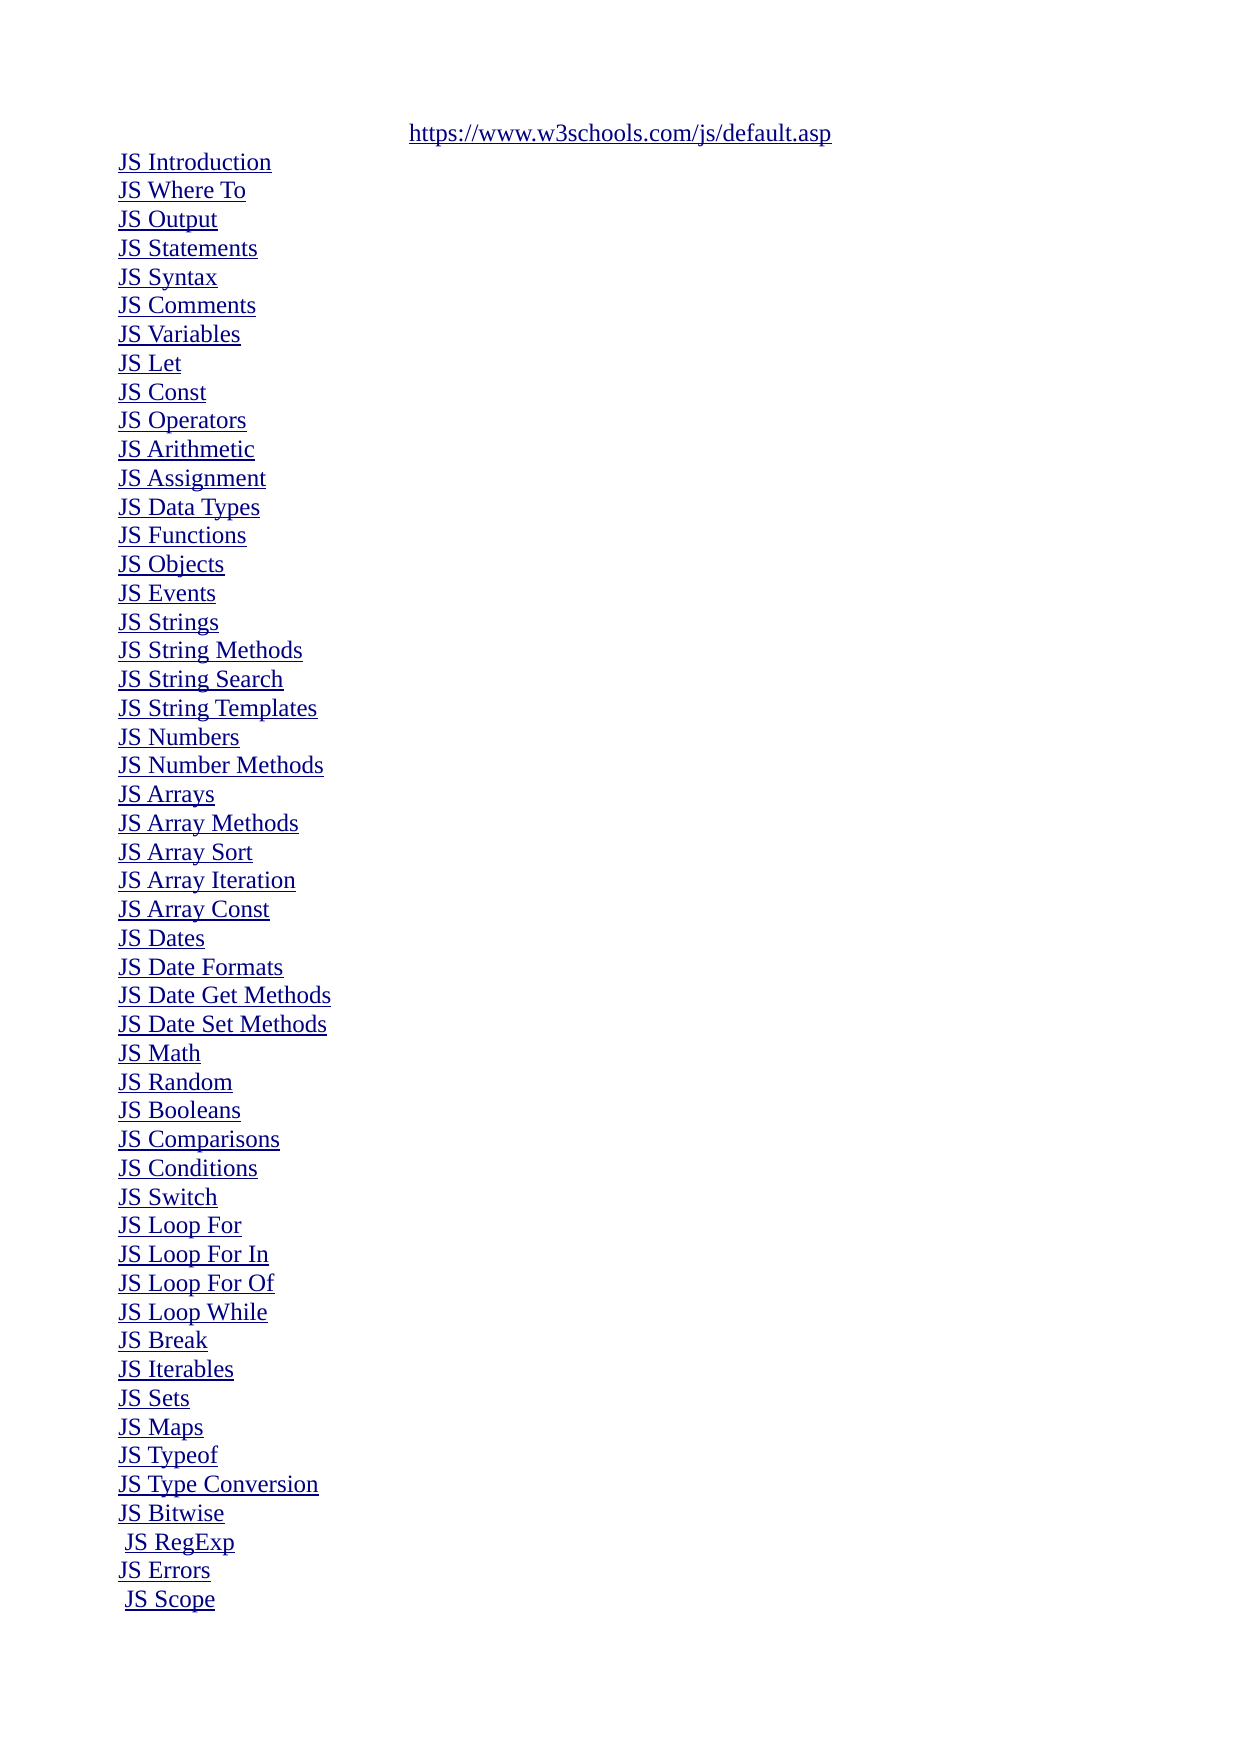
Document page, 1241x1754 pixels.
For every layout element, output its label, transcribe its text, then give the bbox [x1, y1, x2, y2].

text JS Array Sort [118, 837, 1122, 866]
text JS Array Const [118, 894, 1122, 923]
text JS Functions [118, 521, 1122, 549]
text JS Switch [118, 1182, 1122, 1211]
text JS Sets [118, 1383, 1122, 1412]
text JS Conditions [118, 1153, 1122, 1182]
text JS Comments [118, 291, 1122, 319]
text JS Date Formats [118, 952, 1122, 981]
text JS Maps [118, 1412, 1122, 1441]
text JS Events [118, 578, 1122, 607]
text JS String Search [118, 664, 1122, 693]
text JS Iterables [118, 1354, 1122, 1383]
text JS Array Methods [118, 808, 1122, 837]
text JS String Methods [118, 636, 1122, 664]
text JS Bitwise [118, 1498, 1122, 1527]
text JS Where To [118, 176, 1122, 204]
text JS Array Iteration [118, 866, 1122, 894]
text JS Operators [118, 406, 1122, 434]
text JS Arrays [118, 779, 1122, 808]
text JS Booleans [118, 1096, 1122, 1124]
text JS Arithmetic [118, 434, 1122, 463]
text JS Scope [118, 1584, 1122, 1613]
text JS Statements [118, 233, 1122, 262]
text JS Loop For Of [118, 1268, 1122, 1297]
text JS Comparisons [118, 1124, 1122, 1153]
text JS Number Methods [118, 751, 1122, 779]
text JS Strings [118, 607, 1122, 636]
text JS Typeof [118, 1441, 1122, 1469]
text JS Random [118, 1067, 1122, 1096]
text JS Data Types [118, 492, 1122, 521]
text JS Introduction [118, 147, 1122, 176]
text JS Syntax [118, 262, 1122, 291]
text JS Errors [118, 1556, 1122, 1584]
text JS Const [118, 377, 1122, 406]
text JS Assignment [118, 463, 1122, 492]
text JS Objects [118, 549, 1122, 578]
text JS Numbers [118, 722, 1122, 751]
text JS Loop For [118, 1211, 1122, 1239]
text JS Output [118, 204, 1122, 233]
text JS String Templates [118, 693, 1122, 722]
text JS Math [118, 1038, 1122, 1067]
text JS RegExp [118, 1527, 1122, 1556]
text JS Date Get Methods [118, 981, 1122, 1009]
text JS Let [118, 348, 1122, 377]
text https://www.w3schools.com/js/default.asp [118, 118, 1122, 147]
text JS Variables [118, 319, 1122, 348]
text JS Loop For In [118, 1239, 1122, 1268]
text JS Loop While [118, 1297, 1122, 1326]
text JS Type Conversion [118, 1469, 1122, 1498]
text JS Break [118, 1326, 1122, 1354]
text JS Dates [118, 923, 1122, 952]
text JS Date Set Methods [118, 1009, 1122, 1038]
